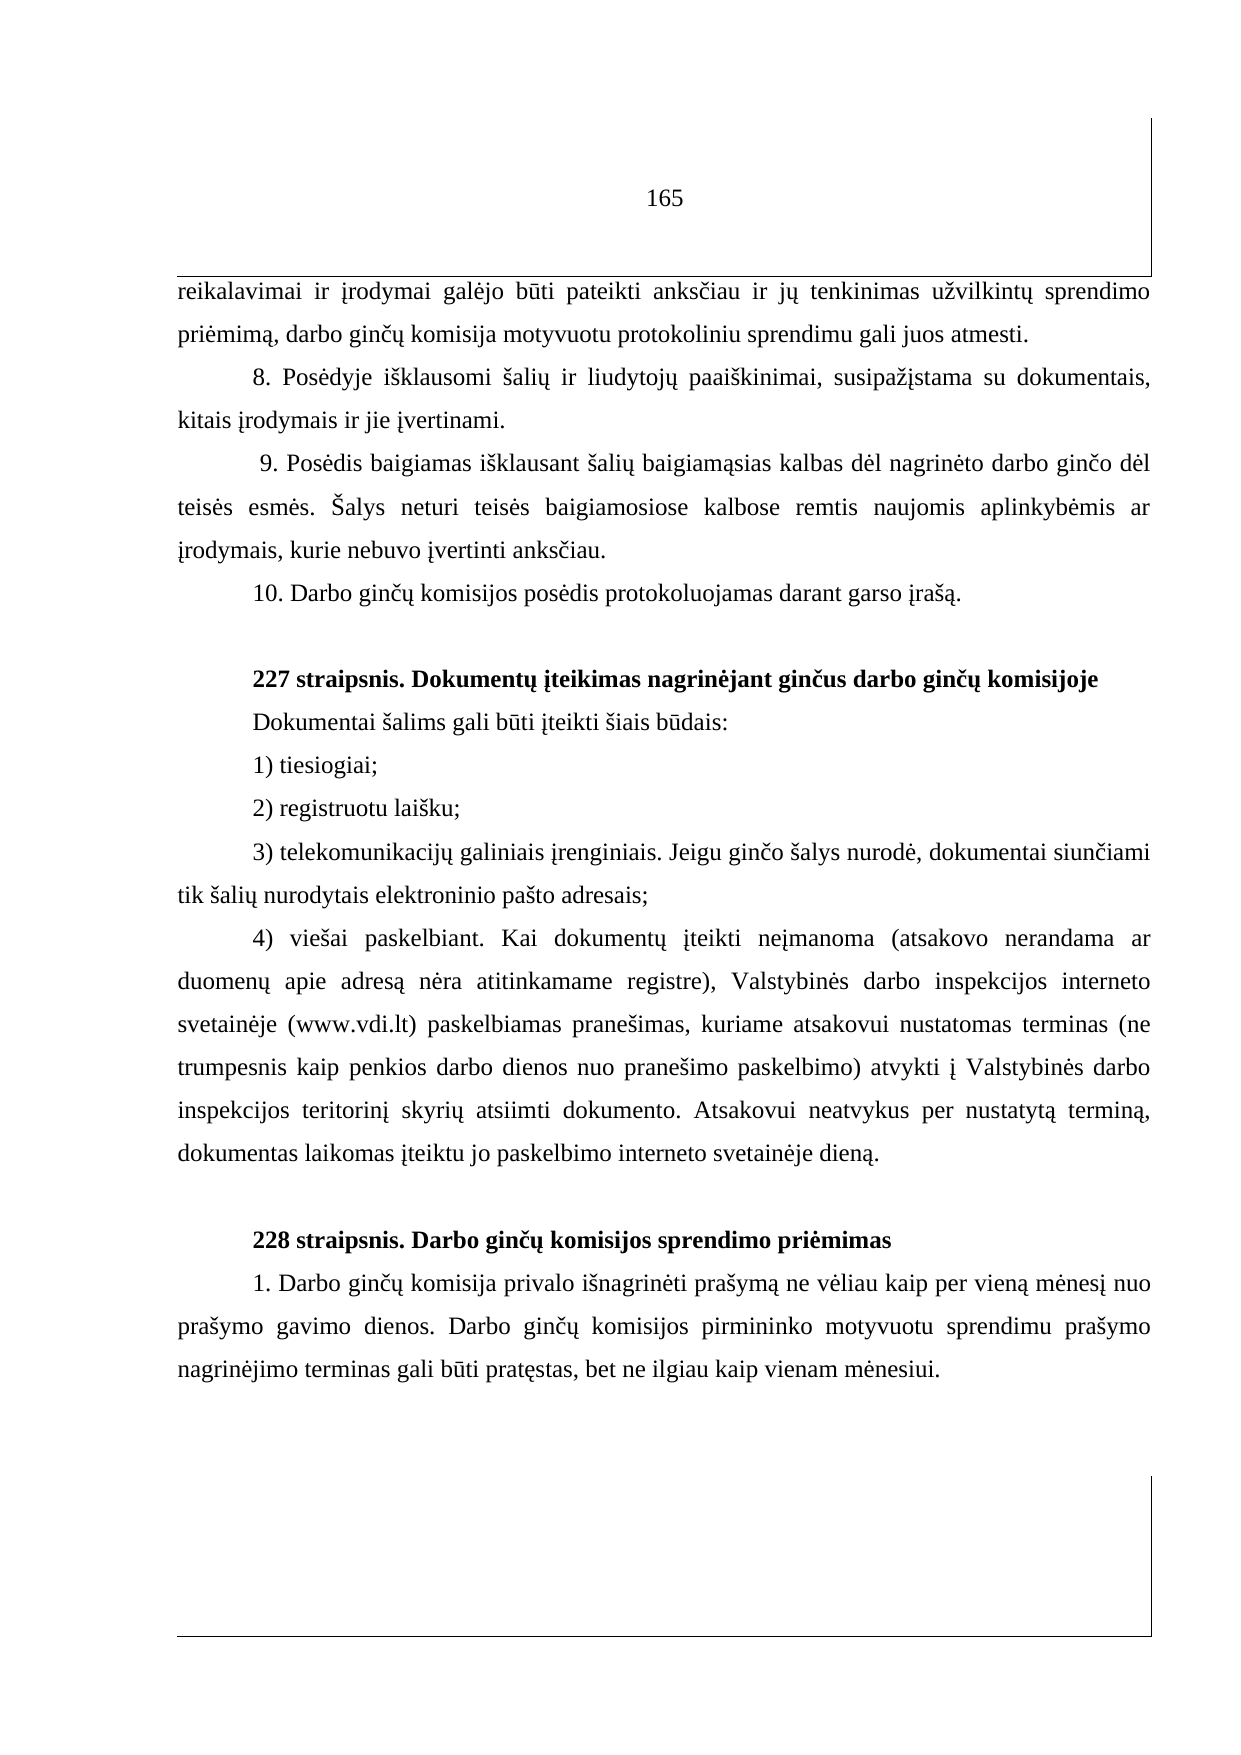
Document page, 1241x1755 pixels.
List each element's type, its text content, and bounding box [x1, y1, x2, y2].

text 8. Posėdyje išklausomi šalių ir liudytojų paaiškinimai, susipažįstama su dokumentais, kitais įrodymais ir jie įvertinami. [177, 362, 1152, 434]
text 4) viešai paskelbiant. Kai dokumentų įteikti neįmanoma (atsakovo nerandama ar duomenų apie adresą nėra atitinkamame registre), Valstybinės darbo inspekcijos interneto svetainėje (www.vdi.lt) paskelbiamas pranešimas, kuriame atsakovui nustatomas terminas (ne trumpesnis kaip penkios darbo dienos nuo pranešimo paskelbimo) atvykti į Valstybinės darbo inspekcijos teritorinį skyrių atsiimti dokumento. Atsakovui neatvykus per nustatytą terminą, dokumentas laikomas įteiktu jo paskelbimo interneto svetainėje dieną. [177, 923, 1152, 1167]
text 2) registruotu laišku; [177, 793, 1152, 822]
text reikalavimai ir įrodymai galėjo būti pateikti anksčiau ir jų tenkinimas užvilkintų sprendimo priėmimą, darbo ginčų komisija motyvuotu protokoliniu sprendimu gali juos atmesti. [177, 276, 1152, 348]
text Dokumentai šalims gali būti įteikti šiais būdais: [177, 707, 1152, 736]
text 227 straipsnis. Dokumentų įteikimas nagrinėjant ginčus darbo ginčų komisijoje [177, 664, 1152, 693]
text 10. Darbo ginčų komisijos posėdis protokoluojamas darant garso įrašą. [177, 578, 1152, 607]
text 9. Posėdis baigiamas išklausant šalių baigiamąsias kalbas dėl nagrinėto darbo ginčo dėl teisės esmės. Šalys neturi teisės baigiamosiose kalbose remtis naujomis aplinkybėmis ar įrodymais, kurie nebuvo įvertinti anksčiau. [177, 448, 1152, 563]
text 1. Darbo ginčų komisija privalo išnagrinėti prašymą ne vėliau kaip per vieną mėnesį nuo prašymo gavimo dienos. Darbo ginčų komisijos pirmininko motyvuotu sprendimu prašymo nagrinėjimo terminas gali būti pratęstas, bet ne ilgiau kaip vienam mėnesiui. [177, 1268, 1152, 1383]
text 1) tiesiogiai; [177, 750, 1152, 779]
text 3) telekomunikacijų galiniais įrenginiais. Jeigu ginčo šalys nurodė, dokumentai siunčiami tik šalių nurodytais elektroninio pašto adresais; [177, 837, 1152, 908]
text 228 straipsnis. Darbo ginčų komisijos sprendimo priėmimas [177, 1225, 1152, 1253]
